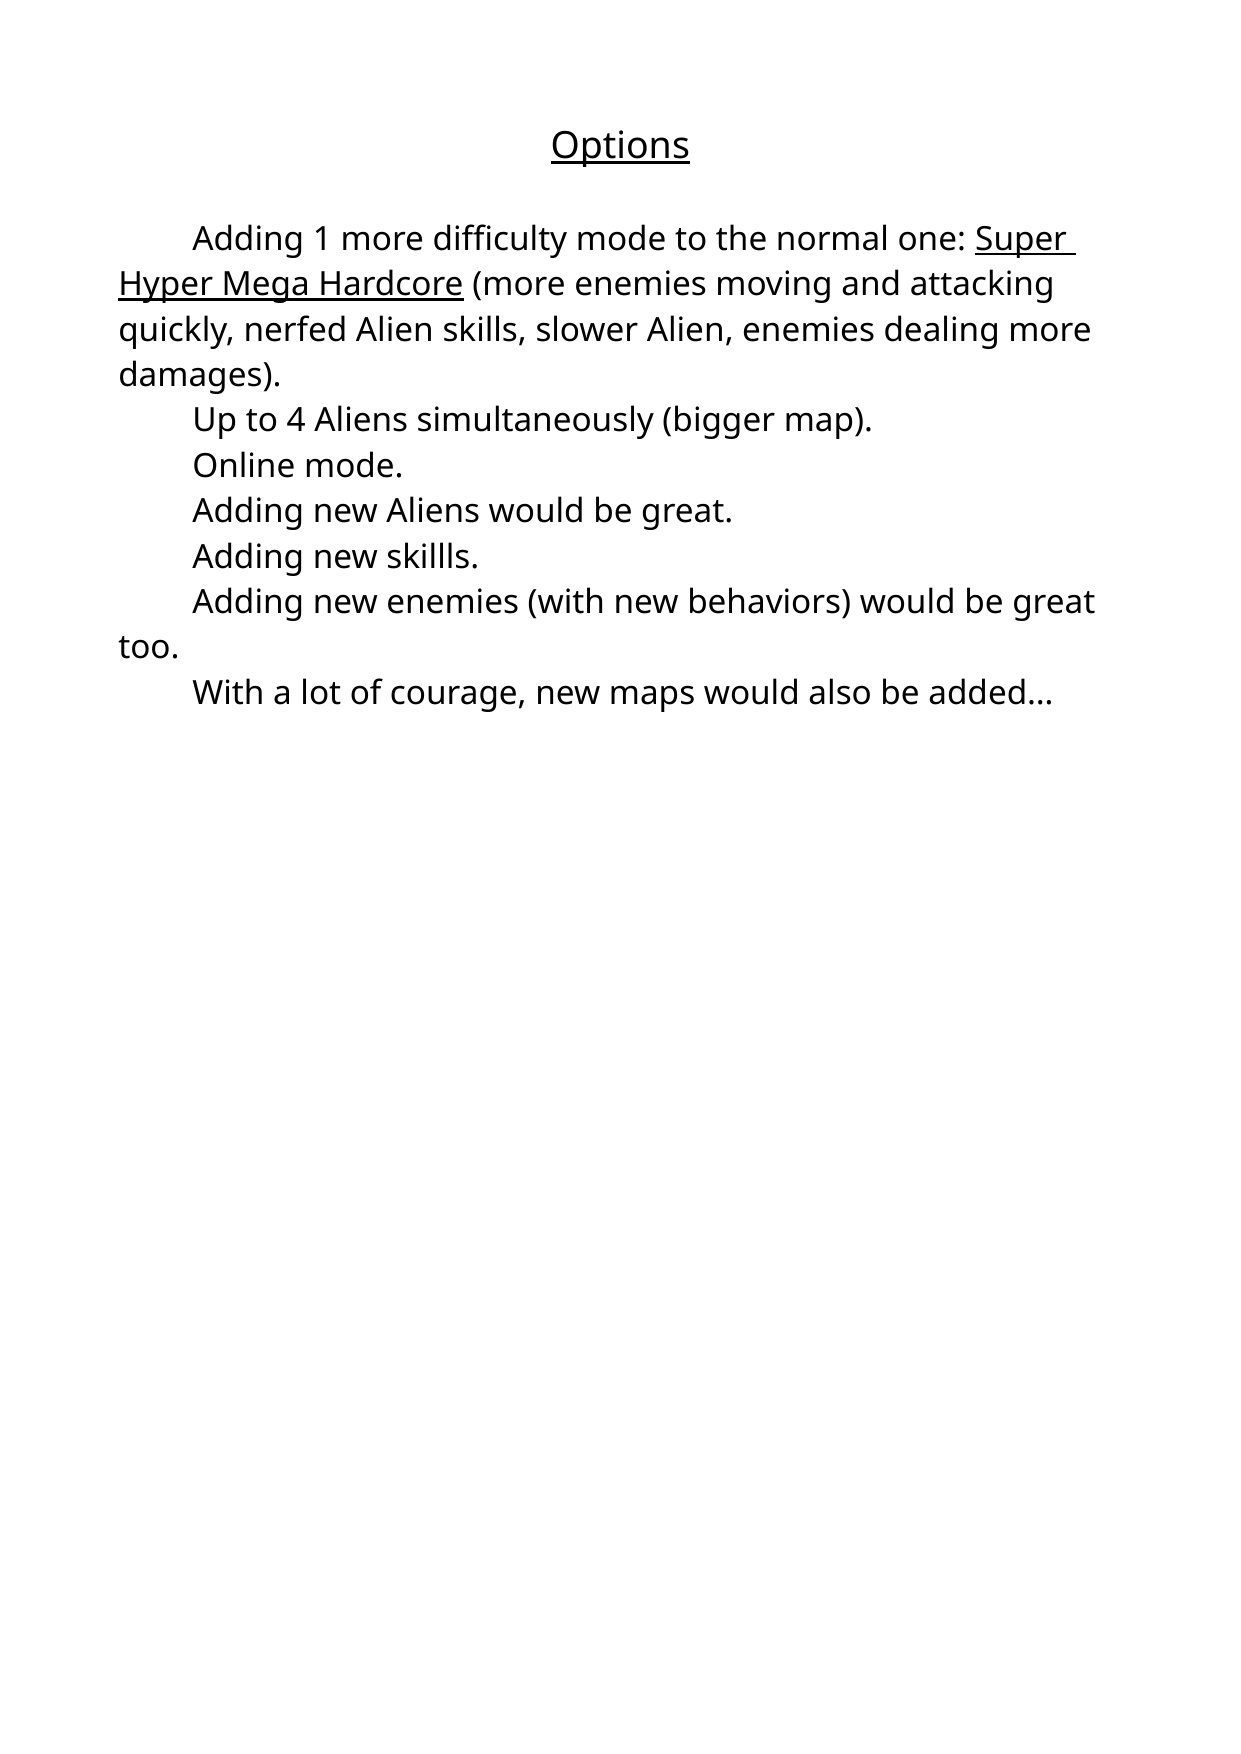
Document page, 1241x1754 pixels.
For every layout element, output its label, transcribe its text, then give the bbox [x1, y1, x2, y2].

text Adding new Aliens would be great. [118, 487, 1122, 532]
text Up to 4 Aliens simultaneously (bigger map). [118, 396, 1122, 442]
text Options [118, 118, 1122, 169]
text Adding new enemies (with new behaviors) would be great too. [118, 578, 1122, 669]
text Online mode. [118, 442, 1122, 487]
text Adding 1 more difficulty mode to the normal one: Super Hyper Mega Hardcore (more enemies moving and attacking quickly, nerfed Alien skills, slower Alien, enemies dealing more damages). [118, 214, 1122, 396]
text Adding new skillls. [118, 532, 1122, 578]
text With a lot of courage, new maps would also be added… [118, 669, 1122, 714]
